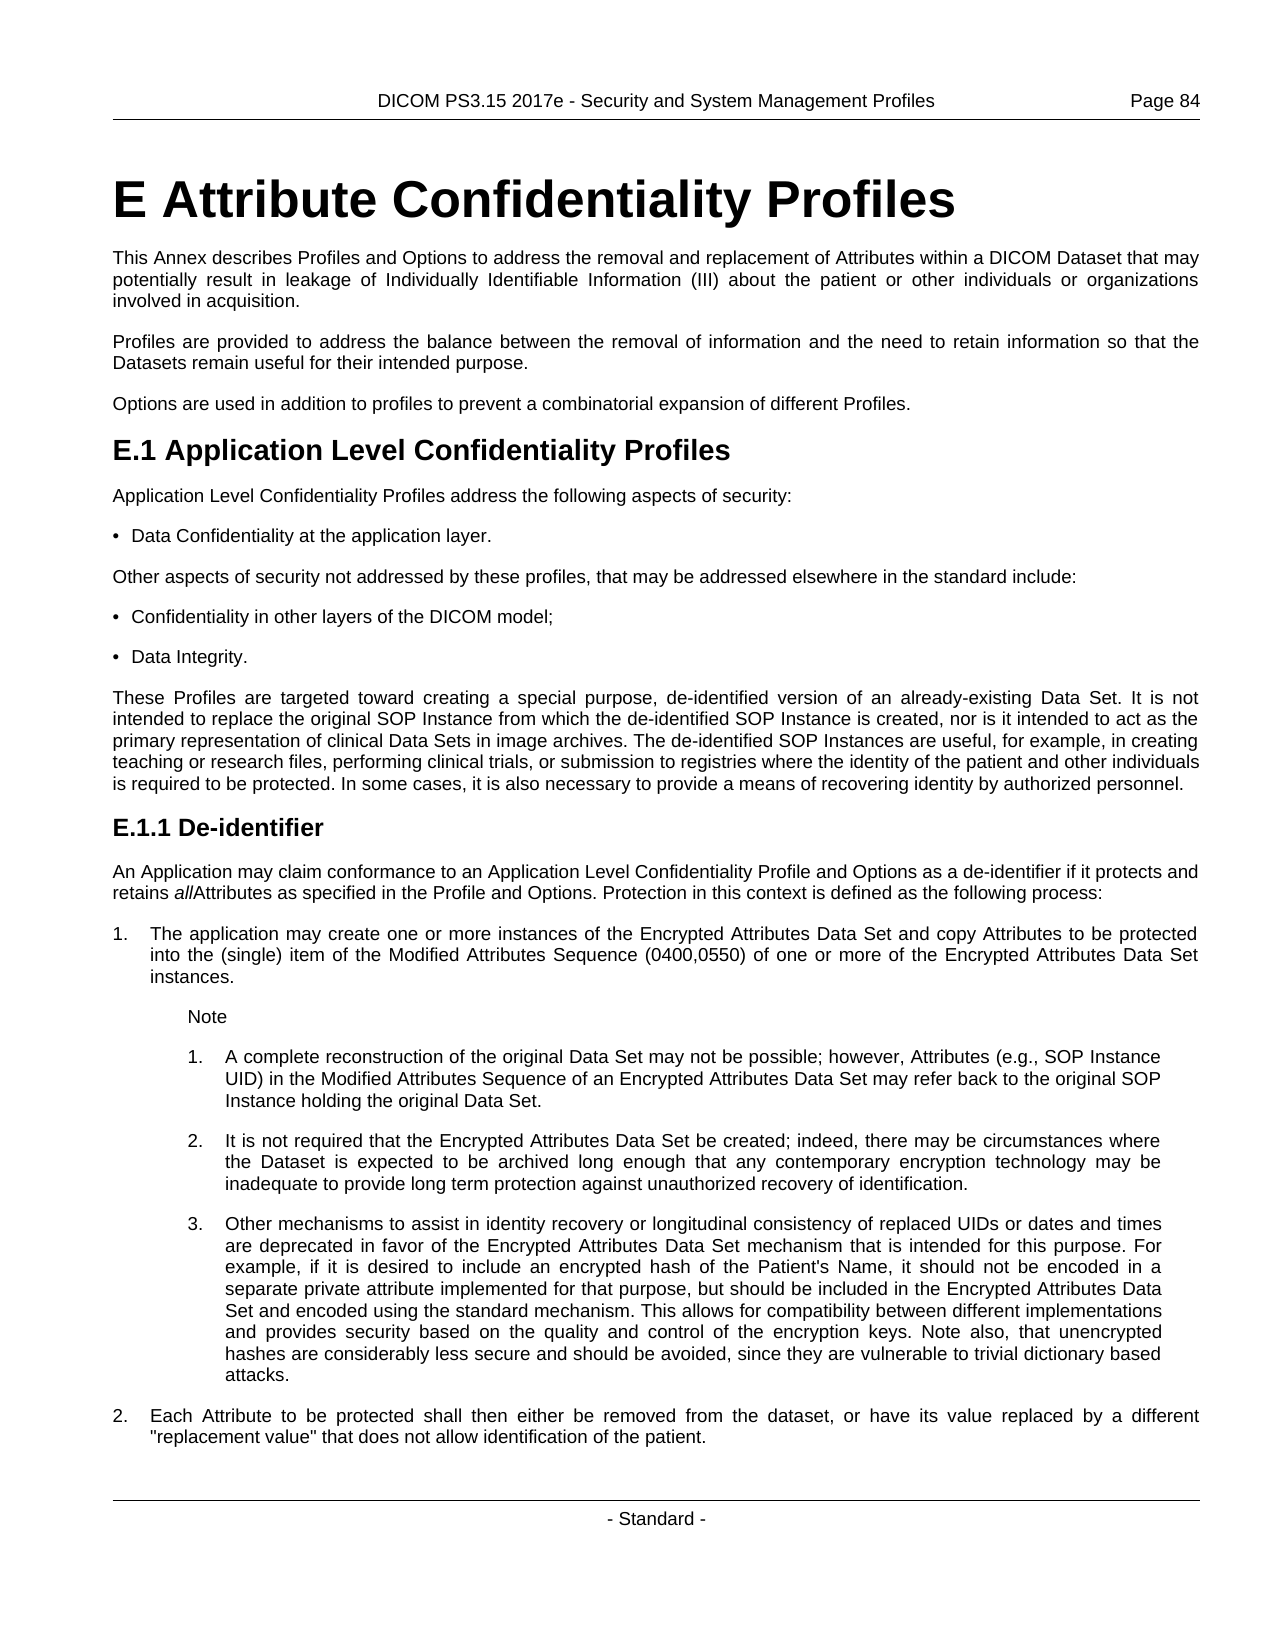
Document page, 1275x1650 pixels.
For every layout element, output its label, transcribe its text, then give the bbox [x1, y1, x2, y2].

list A complete reconstruction of the original Data Set may not be possible; however, Attributes (e.g., SOP Instance UID) in the Modified Attributes Sequence of an Encrypted Attributes Data Set may refer back to the original SOP Instance holding the original Data Set. [187, 1046, 1162, 1111]
list Data Integrity. [112, 646, 1200, 668]
text An Application may claim conformance to an Application Level Confidentiality Profile and Options as a de-identifier if it protects and retains allAttributes as specified in the Profile and Options. Protection in this context is defined as the following process: [112, 861, 1200, 904]
list Note [150, 1006, 1162, 1027]
text E Attribute Confidentiality Profiles [112, 169, 1200, 228]
text Profiles are provided to address the balance between the removal of information and the need to retain information so that the Datasets remain useful for their intended purpose. [112, 331, 1200, 374]
list Confidentiality in other layers of the DICOM model; [112, 606, 1200, 627]
list Other mechanisms to assist in identity recovery or longitudinal consistency of replaced UIDs or dates and times are deprecated in favor of the Encrypted Attributes Data Set mechanism that is intended for this purpose. For example, if it is desired to include an encrypted hash of the Patient's Name, it should not be encoded in a separate private attribute implemented for that purpose, but should be included in the Encrypted Attributes Data Set and encoded using the standard mechanism. This allows for compatibility between different implementations and provides security based on the quality and control of the encryption keys. Note also, that unencrypted hashes are considerably less secure and should be avoided, since they are vulnerable to trivial dictionary based attacks. [187, 1213, 1162, 1386]
text Other aspects of security not addressed by these profiles, that may be addressed elsewhere in the standard include: [112, 566, 1200, 587]
text Options are used in addition to profiles to prevent a combinatorial expansion of different Profiles. [112, 392, 1200, 414]
text This Annex describes Profiles and Options to address the removal and replacement of Attributes within a DICOM Dataset that may potentially result in leakage of Individually Identifiable Information (III) about the patient or other individuals or organizations involved in acquisition. [112, 247, 1200, 312]
text E.1 Application Level Confidentiality Profiles [112, 433, 1200, 466]
list It is not required that the Encrypted Attributes Data Set be created; indeed, there may be circumstances where the Dataset is expected to be archived long enough that any contemporary encryption technology may be inadequate to provide long term protection against unauthorized recovery of identification. [187, 1130, 1162, 1194]
list Data Confidentiality at the application layer. [112, 525, 1200, 547]
text E.1.1 De-identifier [112, 813, 1200, 842]
list Each Attribute to be protected shall then either be removed from the dataset, or have its value replaced by a different "replacement value" that does not allow identification of the patient. [112, 1404, 1200, 1447]
text These Profiles are targeted toward creating a special purpose, de-identified version of an already-existing Data Set. It is not intended to replace the original SOP Instance from which the de-identified SOP Instance is created, nor is it intended to act as the primary representation of clinical Data Sets in image archives. The de-identified SOP Instances are useful, for example, in creating teaching or research files, performing clinical trials, or submission to registries where the identity of the patient and other individuals is required to be protected. In some cases, it is also necessary to provide a means of recovering identity by authorized personnel. [112, 687, 1200, 794]
text Application Level Confidentiality Profiles address the following aspects of security: [112, 485, 1200, 507]
list The application may create one or more instances of the Encrypted Attributes Data Set and copy Attributes to be protected into the (single) item of the Modified Attributes Sequence (0400,0550) of one or more of the Encrypted Attributes Data Set instances. [112, 922, 1200, 987]
